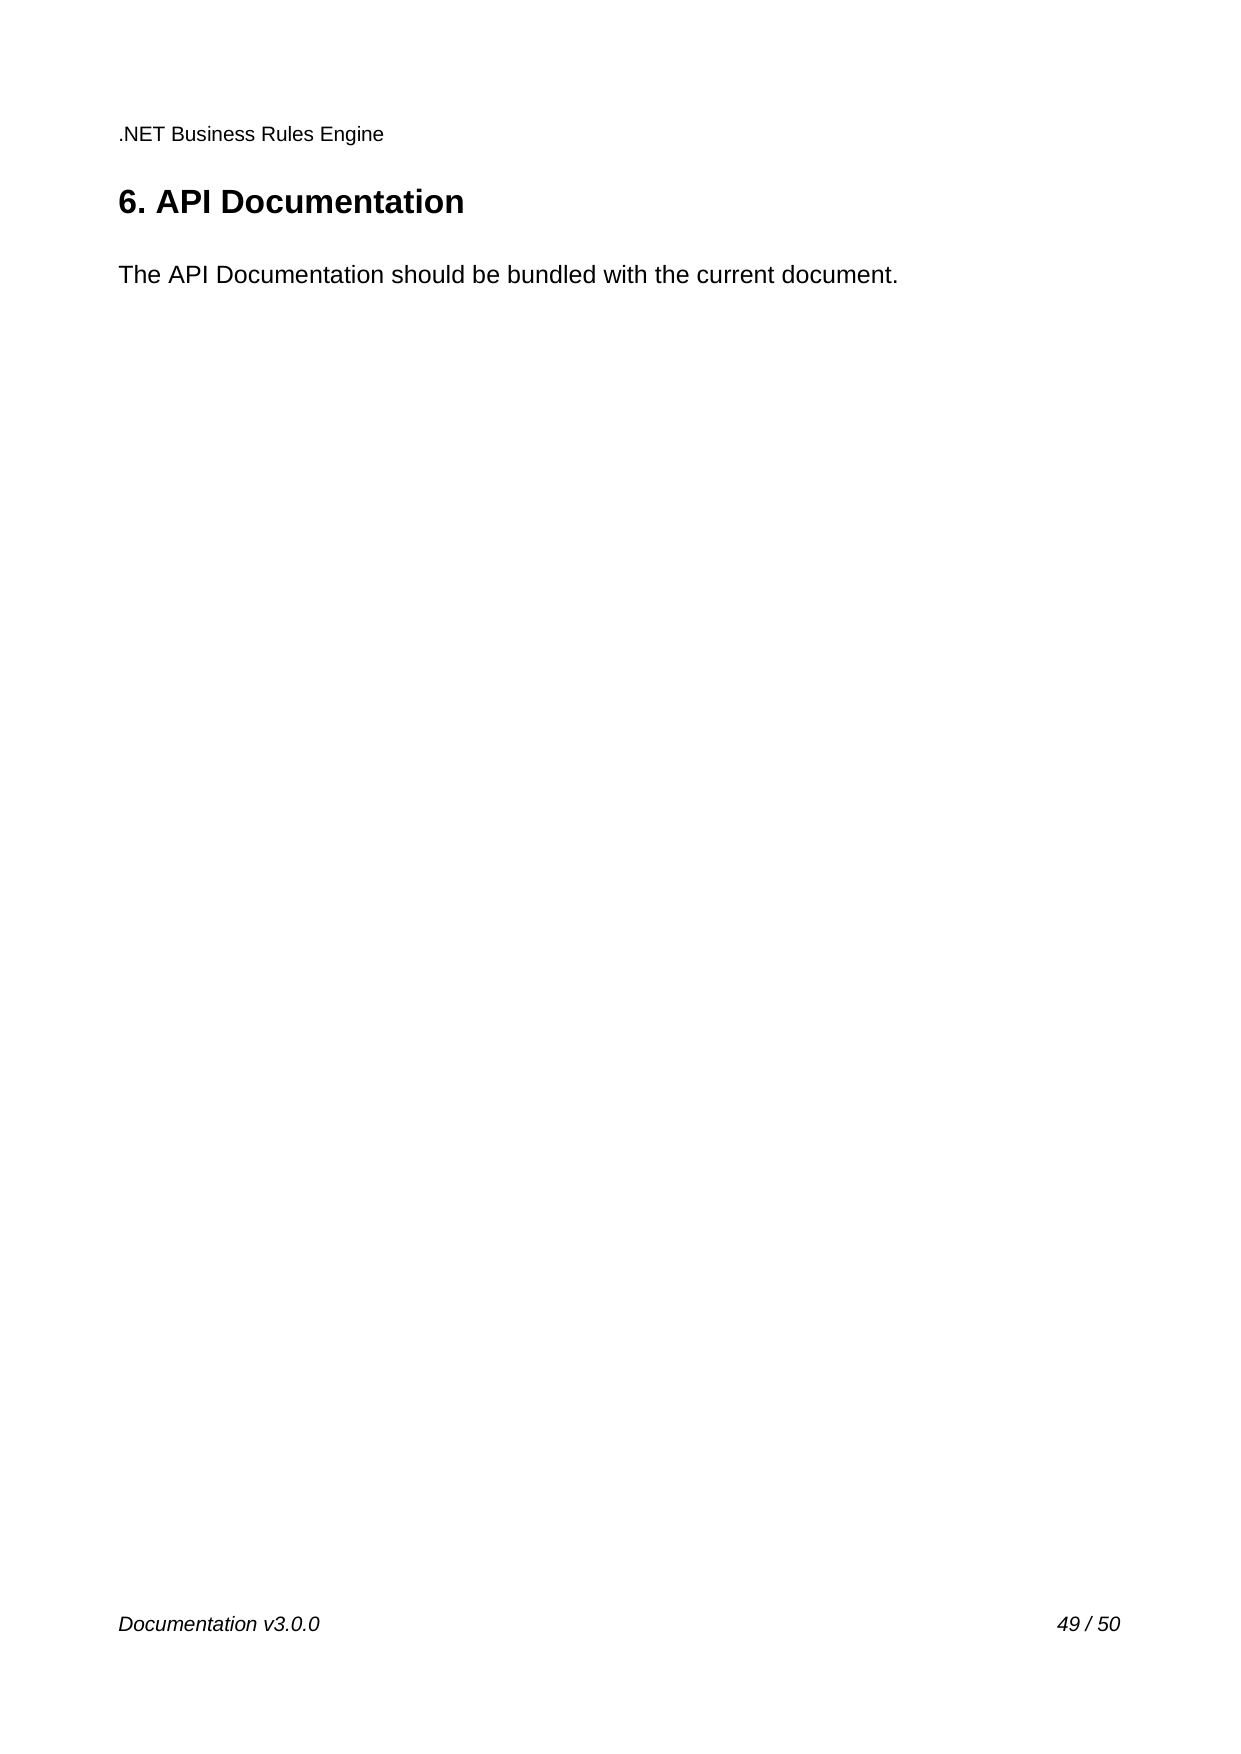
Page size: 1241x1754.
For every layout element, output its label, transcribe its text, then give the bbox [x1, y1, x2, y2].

subtitle API Documentation [118, 183, 1124, 220]
text The API Documentation should be bundled with the current document. [118, 261, 1124, 289]
